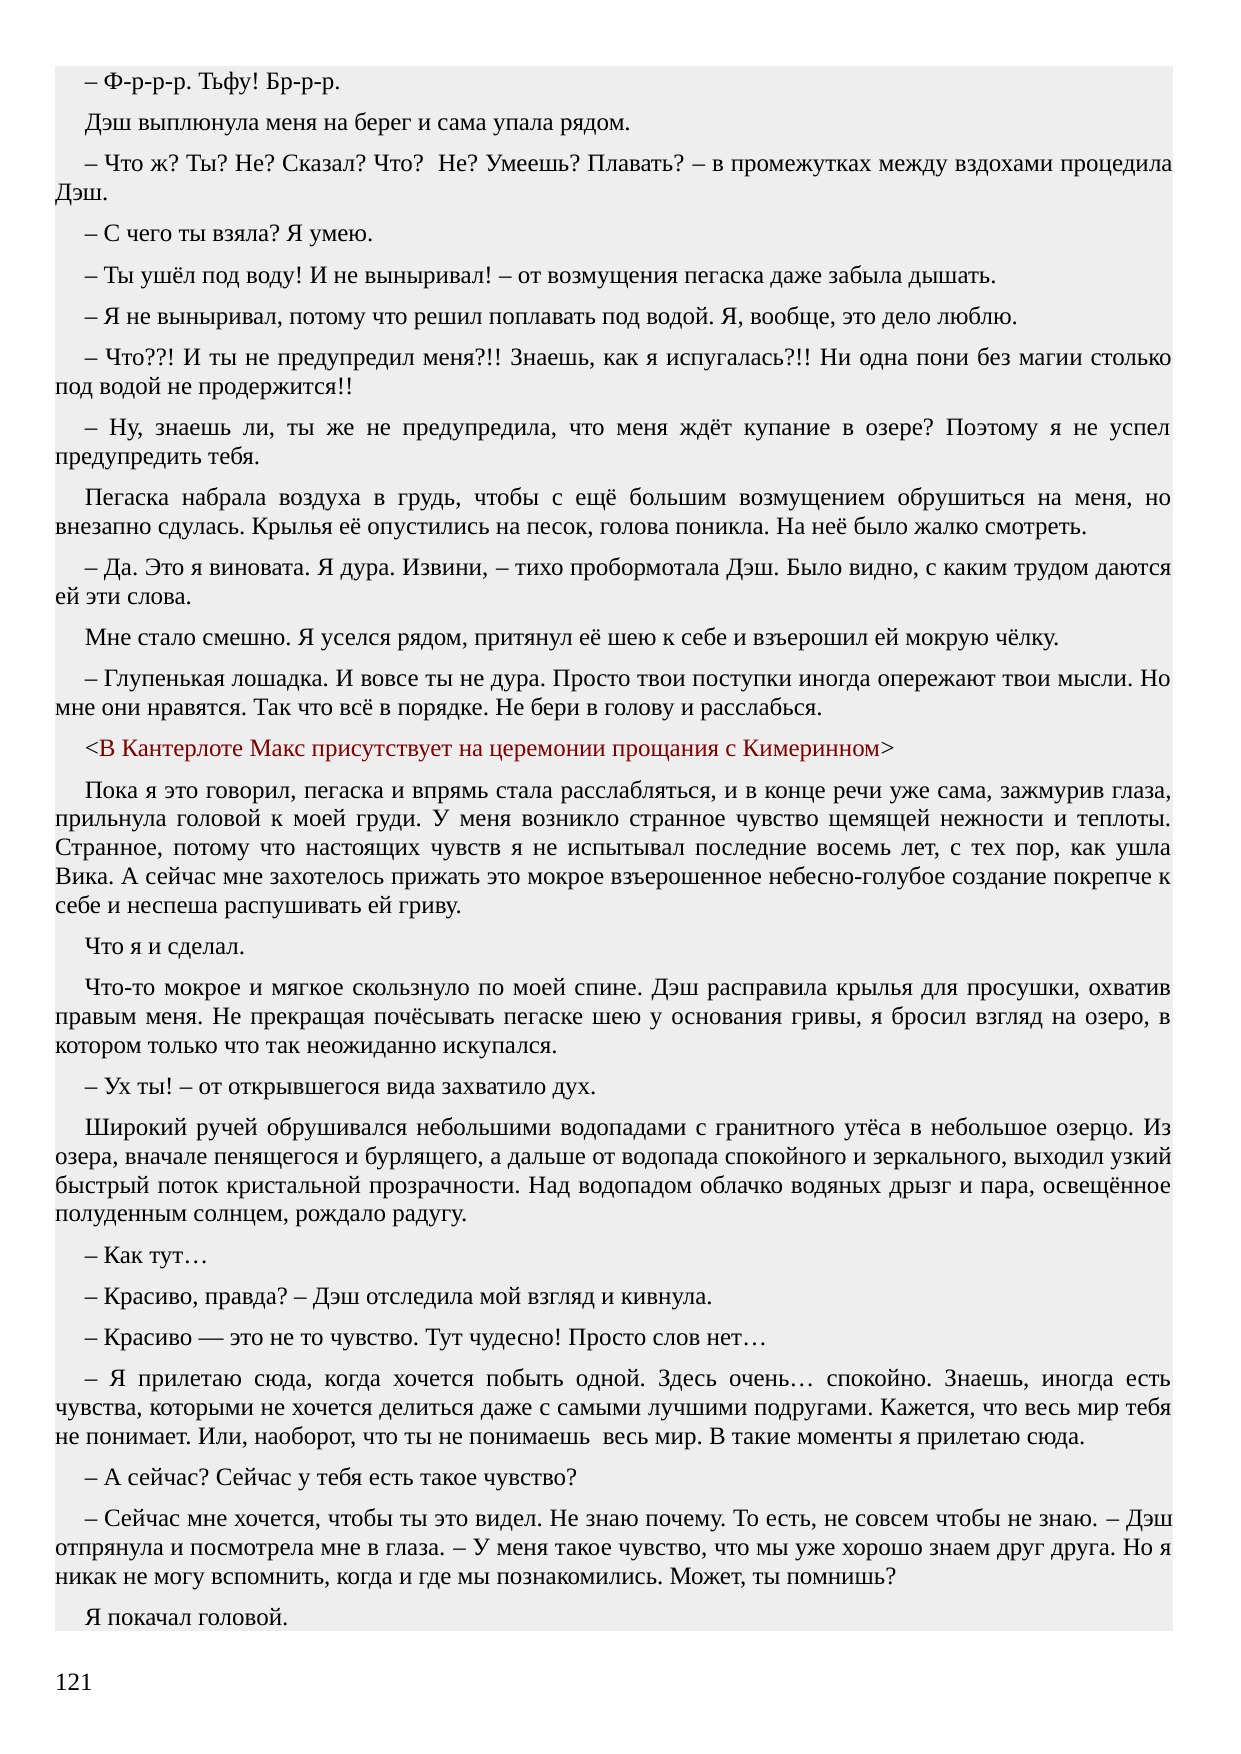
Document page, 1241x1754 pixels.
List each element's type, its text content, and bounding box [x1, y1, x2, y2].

text – Что??! И ты не предупредил меня?!! Знаешь, как я испугалась?!! Ни одна пони без магии столько под водой не продержится!! [55, 342, 1173, 400]
text – С чего ты взяла? Я умею. [55, 218, 1173, 247]
text Что я и сделал. [55, 931, 1173, 960]
text – Глупенькая лошадка. И вовсе ты не дура. Просто твои поступки иногда опережают твои мысли. Но мне они нравятся. Так что всё в порядке. Не бери в голову и расслабься. [55, 663, 1173, 721]
text Широкий ручей обрушивался небольшими водопадами с гранитного утёса в небольшое озерцо. Из озера, вначале пенящегося и бурлящего, а дальше от водопада спокойного и зеркального, выходил узкий быстрый поток кристальной прозрачности. Над водопадом облачко водяных дрызг и пара, освещённое полуденным солнцем, рождало радугу. [55, 1112, 1173, 1227]
text – А сейчас? Сейчас у тебя есть такое чувство? [55, 1462, 1173, 1491]
text Мне стало смешно. Я уселся рядом, притянул её шею к себе и взъерошил ей мокрую чёлку. [55, 622, 1173, 651]
text – Сейчас мне хочется, чтобы ты это видел. Не знаю почему. То есть, не совсем чтобы не знаю. – Дэш отпрянула и посмотрела мне в глаза. – У меня такое чувство, что мы уже хорошо знаем друг друга. Но я никак не могу вспомнить, когда и где мы познакомились. Может, ты помнишь? [55, 1503, 1173, 1590]
text – Красиво, правда? – Дэш отследила мой взгляд и кивнула. [55, 1281, 1173, 1310]
text – Что ж? Ты? Не? Сказал? Что? Не? Умеешь? Плавать? – в промежутках между вздохами процедила Дэш. [55, 148, 1173, 206]
text Дэш выплюнула меня на берег и сама упала рядом. [55, 107, 1173, 136]
text – Ф-р-р-р. Тьфу! Бр-р-р. [55, 66, 1173, 95]
text – Да. Это я виновата. Я дура. Извини, – тихо пробормотала Дэш. Было видно, с каким трудом даются ей эти слова. [55, 552, 1173, 610]
text – Красиво — это не то чувство. Тут чудесно! Просто слов нет… [55, 1322, 1173, 1351]
text Я покачал головой. [55, 1602, 1173, 1631]
text – Ух ты! – от открывшегося вида захватило дух. [55, 1071, 1173, 1100]
text Пока я это говорил, пегаска и впрямь стала расслабляться, и в конце речи уже сама, зажмурив глаза, прильнула головой к моей груди. У меня возникло странное чувство щемящей нежности и теплоты. Странное, потому что настоящих чувств я не испытывал последние восемь лет, с тех пор, как ушла Вика. А сейчас мне захотелось прижать это мокрое взъерошенное небесно-голубое создание покрепче к себе и неспеша распушивать ей гриву. [55, 775, 1173, 918]
text – Ну, знаешь ли, ты же не предупредила, что меня ждёт купание в озере? Поэтому я не успел предупредить тебя. [55, 412, 1173, 470]
text – Я не выныривал, потому что решил поплавать под водой. Я, вообще, это дело люблю. [55, 301, 1173, 330]
text – Я прилетаю сюда, когда хочется побыть одной. Здесь очень… спокойно. Знаешь, иногда есть чувства, которыми не хочется делиться даже с самыми лучшими подругами. Кажется, что весь мир тебя не понимает. Или, наоборот, что ты не понимаешь весь мир. В такие моменты я прилетаю сюда. [55, 1363, 1173, 1450]
text – Ты ушёл под воду! И не выныривал! – от возмущения пегаска даже забыла дышать. [55, 260, 1173, 288]
text Пегаска набрала воздуха в грудь, чтобы с ещё большим возмущением обрушиться на меня, но внезапно сдулась. Крылья её опустились на песок, голова поникла. На неё было жалко смотреть. [55, 482, 1173, 540]
text Что-то мокрое и мягкое скользнуло по моей спине. Дэш расправила крылья для просушки, охватив правым меня. Не прекращая почёсывать пегаске шею у основания гривы, я бросил взгляд на озеро, в котором только что так неожиданно искупался. [55, 972, 1173, 1058]
text – Как тут… [55, 1240, 1173, 1268]
text <В Кантерлоте Макс присутствует на церемонии прощания с Кимеринном> [55, 733, 1173, 762]
